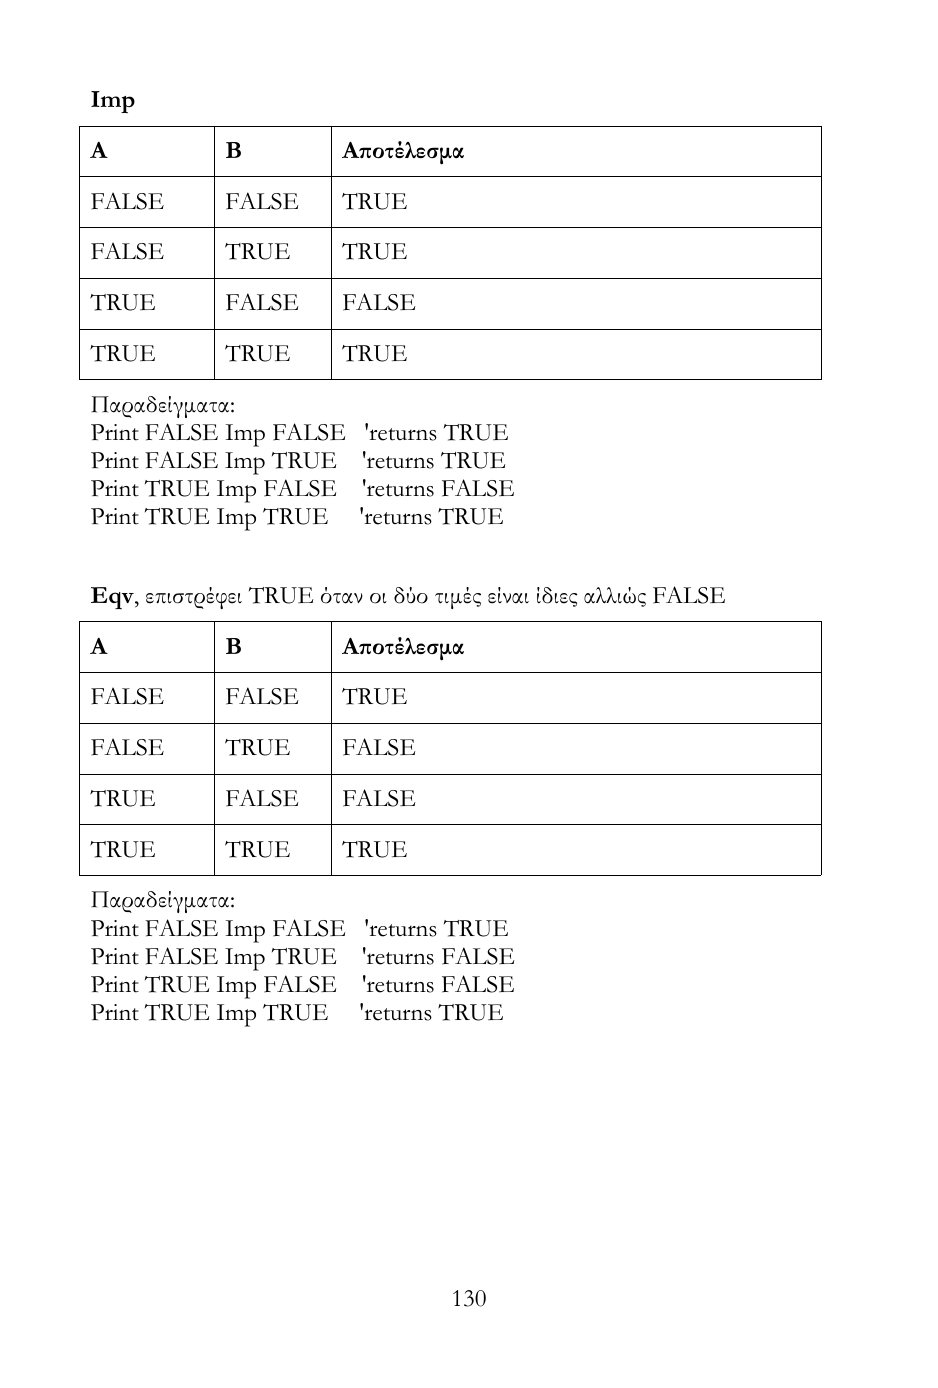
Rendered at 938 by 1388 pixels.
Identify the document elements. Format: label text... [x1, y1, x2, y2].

table_cell FALSE [80, 673, 214, 723]
table_header Imp [79, 75, 821, 126]
table_cell FALSE [80, 724, 214, 773]
table_cell FALSE [215, 673, 331, 723]
table_cell TRUE [332, 330, 821, 379]
table_cell TRUE [80, 279, 214, 328]
table_cell Αποτέλεσμα [332, 622, 821, 672]
table_cell Αποτέλεσμα [332, 127, 821, 176]
table_cell TRUE [215, 724, 331, 773]
table_cell FALSE [215, 177, 331, 227]
table_cell Παραδείγματα: Print FALSE Imp FALSE 'returns TRUE Print FALSE Imp TRUE 'returns FALSE Print TRUE Imp FALSE 'returns FALSE Print TRUE Imp TRUE 'returns TRUE [79, 876, 821, 1038]
table_cell TRUE [215, 330, 331, 379]
table_cell TRUE [80, 330, 214, 379]
table_cell FALSE [332, 724, 821, 773]
table_cell FALSE [215, 279, 331, 328]
table_cell FALSE [332, 775, 821, 824]
table_cell TRUE [332, 825, 821, 875]
table_cell FALSE [80, 228, 214, 278]
table_cell TRUE [215, 228, 331, 278]
table_cell B [215, 127, 331, 176]
table_cell TRUE [332, 177, 821, 227]
table_cell FALSE [80, 177, 214, 227]
table_cell TRUE [332, 228, 821, 278]
table_cell Παραδείγματα: Print FALSE Imp FALSE 'returns TRUE Print FALSE Imp TRUE 'returns TRUE Print TRUE Imp FALSE 'returns FALSE Print TRUE Imp TRUE 'returns TRUE [79, 380, 821, 542]
table_cell A [80, 127, 214, 176]
table_cell B [215, 622, 331, 672]
table_cell TRUE [80, 825, 214, 875]
table_cell TRUE [215, 825, 331, 875]
table_cell FALSE [215, 775, 331, 824]
table_cell A [80, 622, 214, 672]
table_header Eqv, επιστρέφει TRUE όταν οι δύο τιμές είναι ίδιες αλλιώς FALSE [79, 571, 821, 621]
table_cell TRUE [80, 775, 214, 824]
table_cell TRUE [332, 673, 821, 723]
table_cell FALSE [332, 279, 821, 328]
